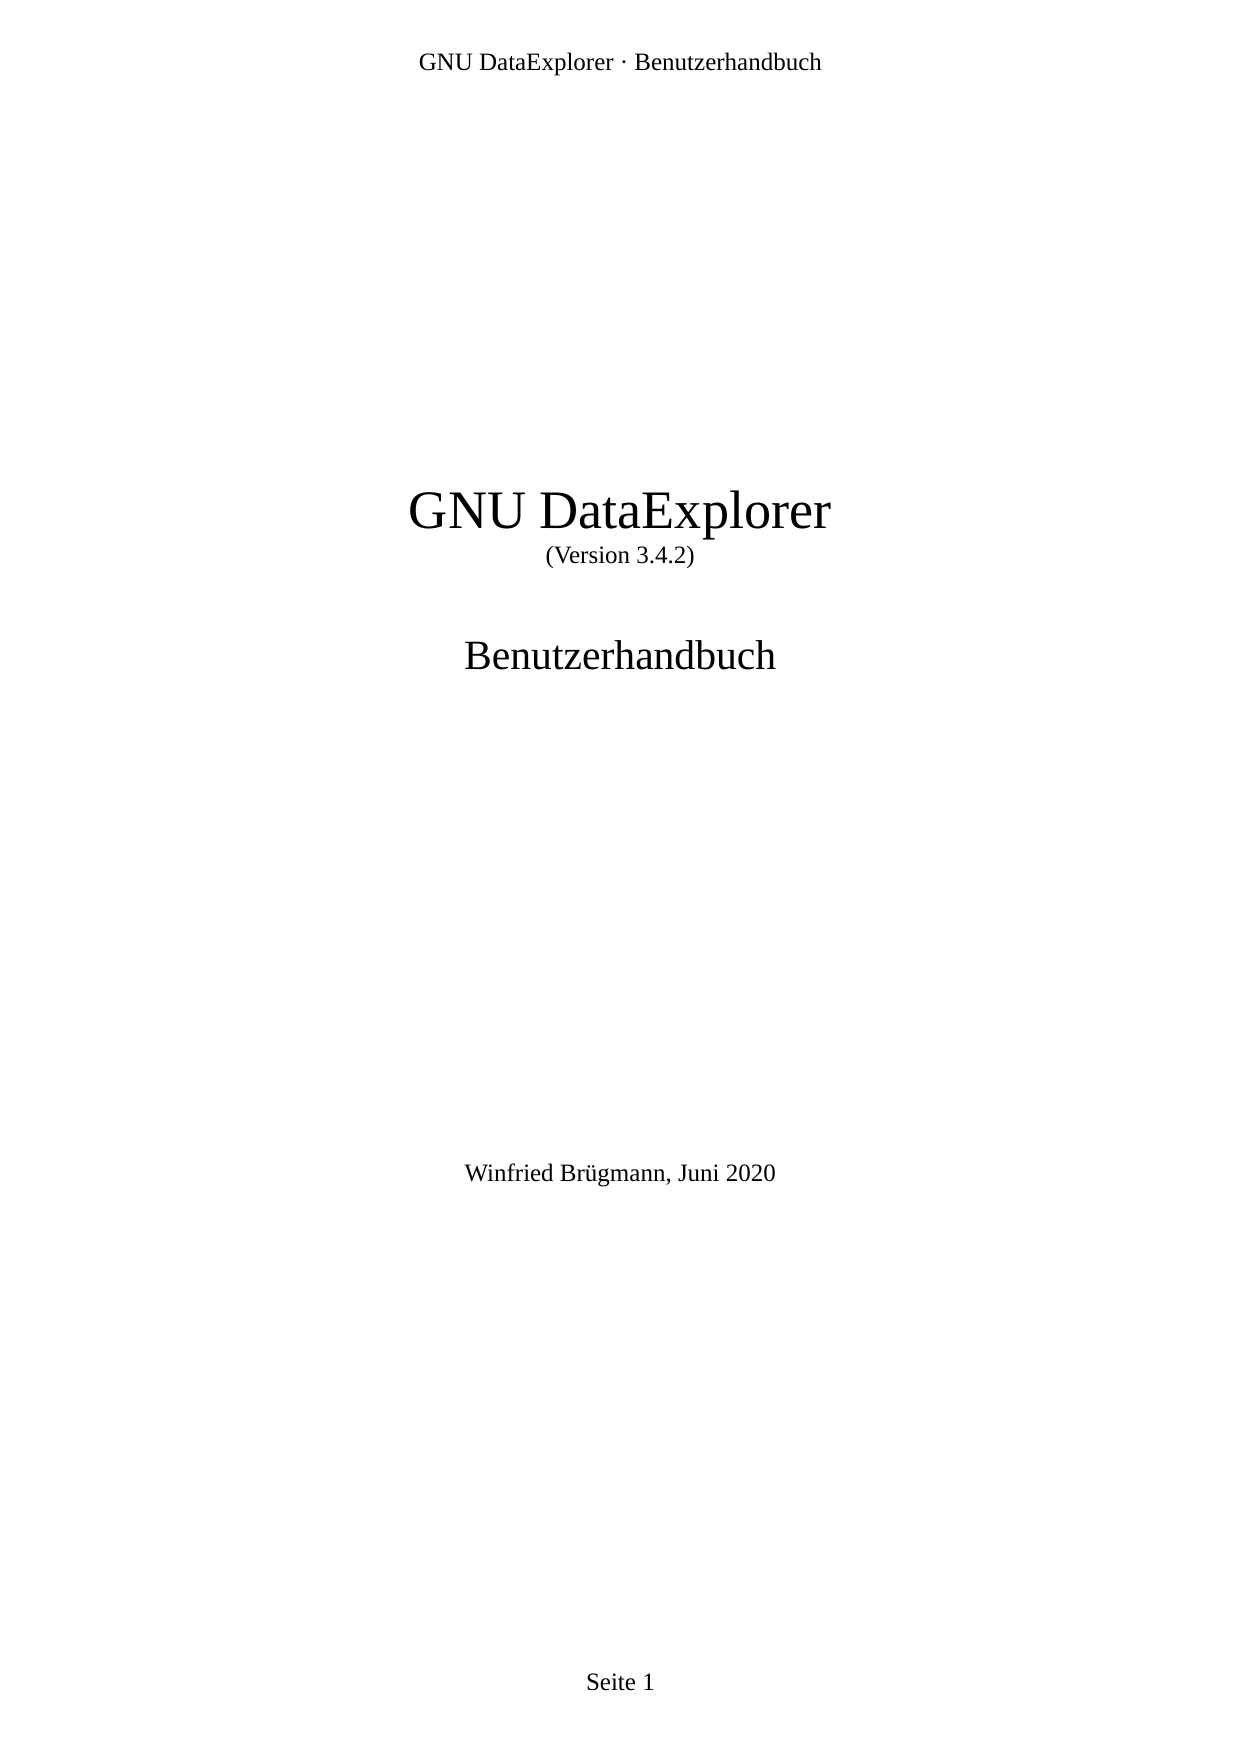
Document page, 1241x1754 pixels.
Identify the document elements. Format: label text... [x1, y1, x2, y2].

text (Version 3.4.2) [118, 540, 1122, 568]
text Benutzerhandbuch [118, 631, 1122, 679]
text Winfried Brügmann, Juni 2020 [118, 1158, 1122, 1187]
text GNU DataExplorer [118, 477, 1122, 540]
